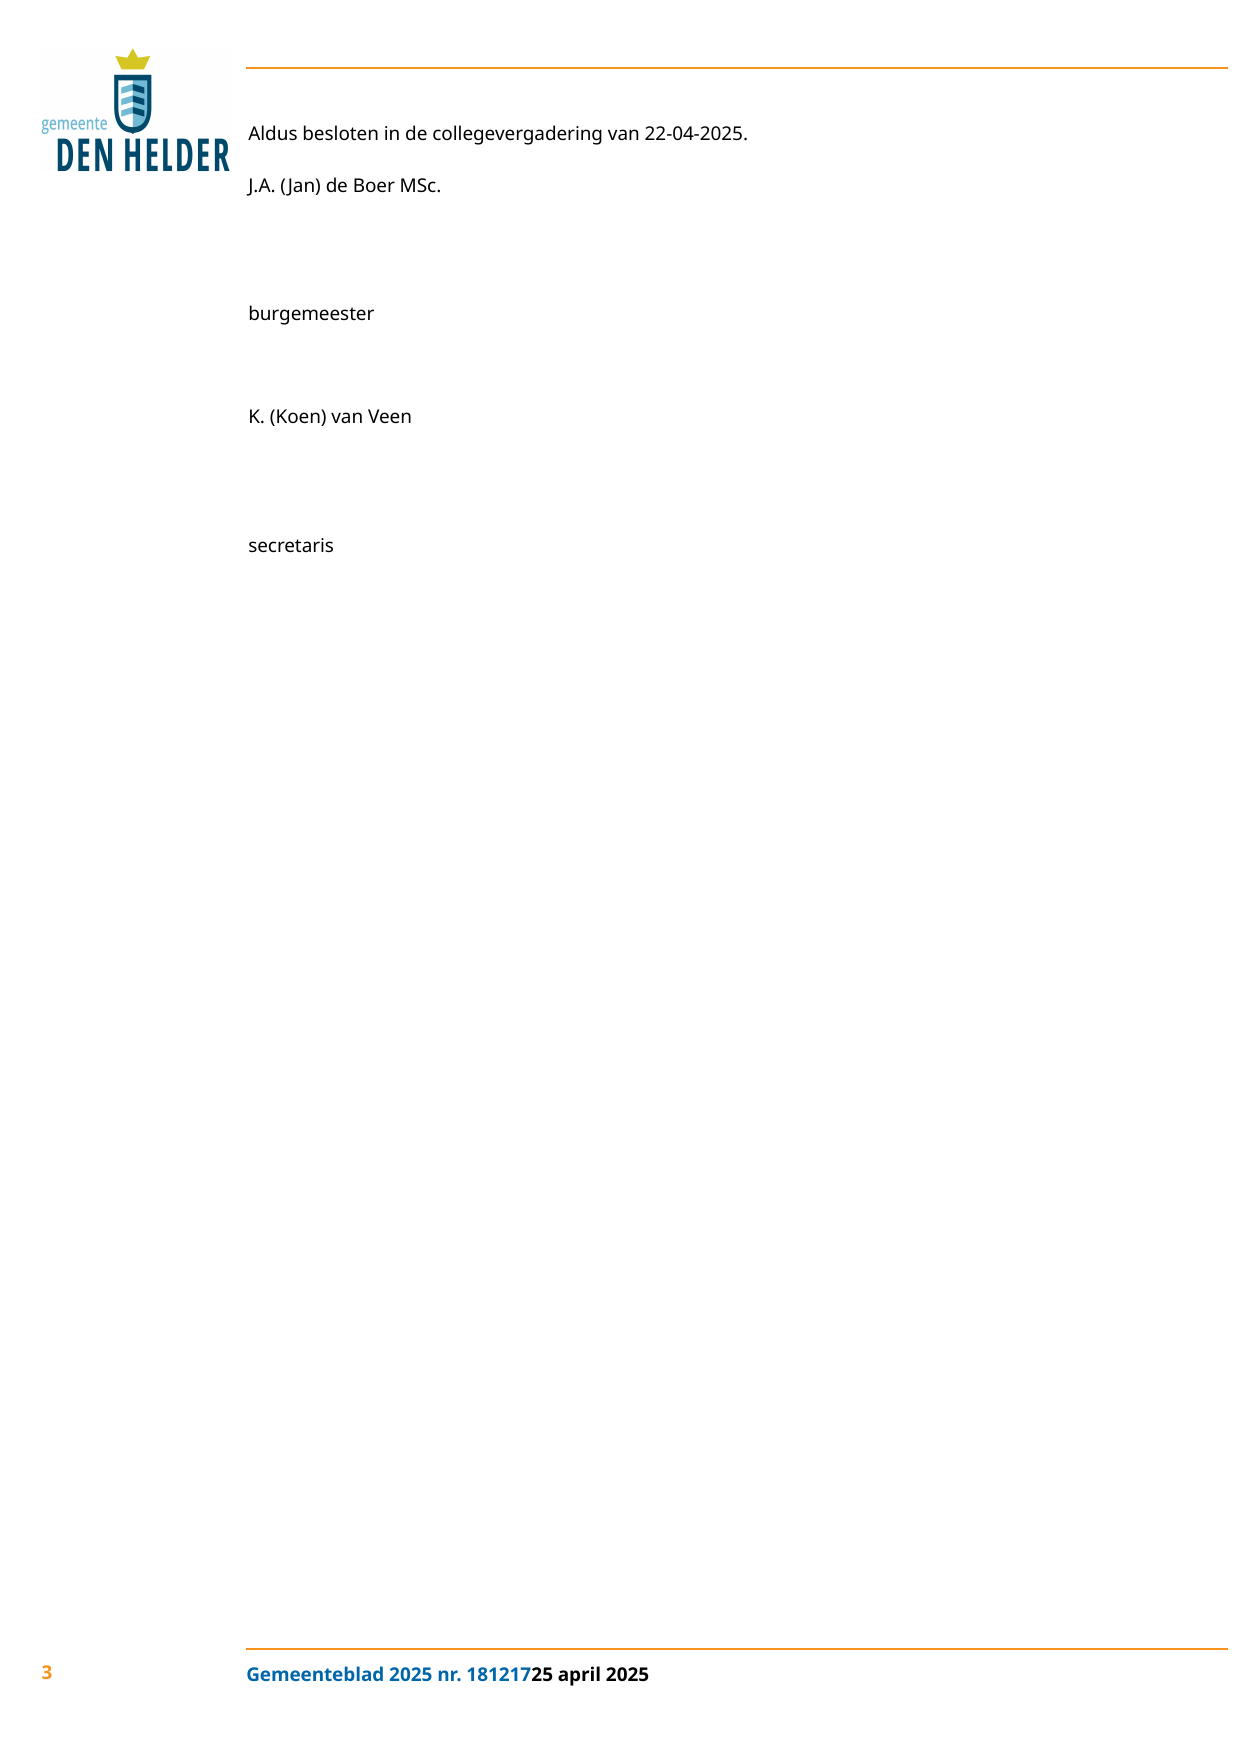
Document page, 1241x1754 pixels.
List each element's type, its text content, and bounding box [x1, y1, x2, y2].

text Aldus besloten in de collegevergadering van 22-04-2025. [248, 121, 1152, 146]
picture [182, 144, 187, 165]
text burgemeester [248, 301, 1152, 326]
picture [220, 160, 224, 172]
text secretaris [248, 532, 1152, 558]
picture [63, 144, 68, 165]
picture [41, 47, 231, 172]
text K. (Koen) van Veen [248, 403, 1152, 429]
text J.A. (Jan) de Boer MSc. [248, 172, 1152, 198]
picture [100, 154, 106, 172]
picture [130, 157, 135, 172]
